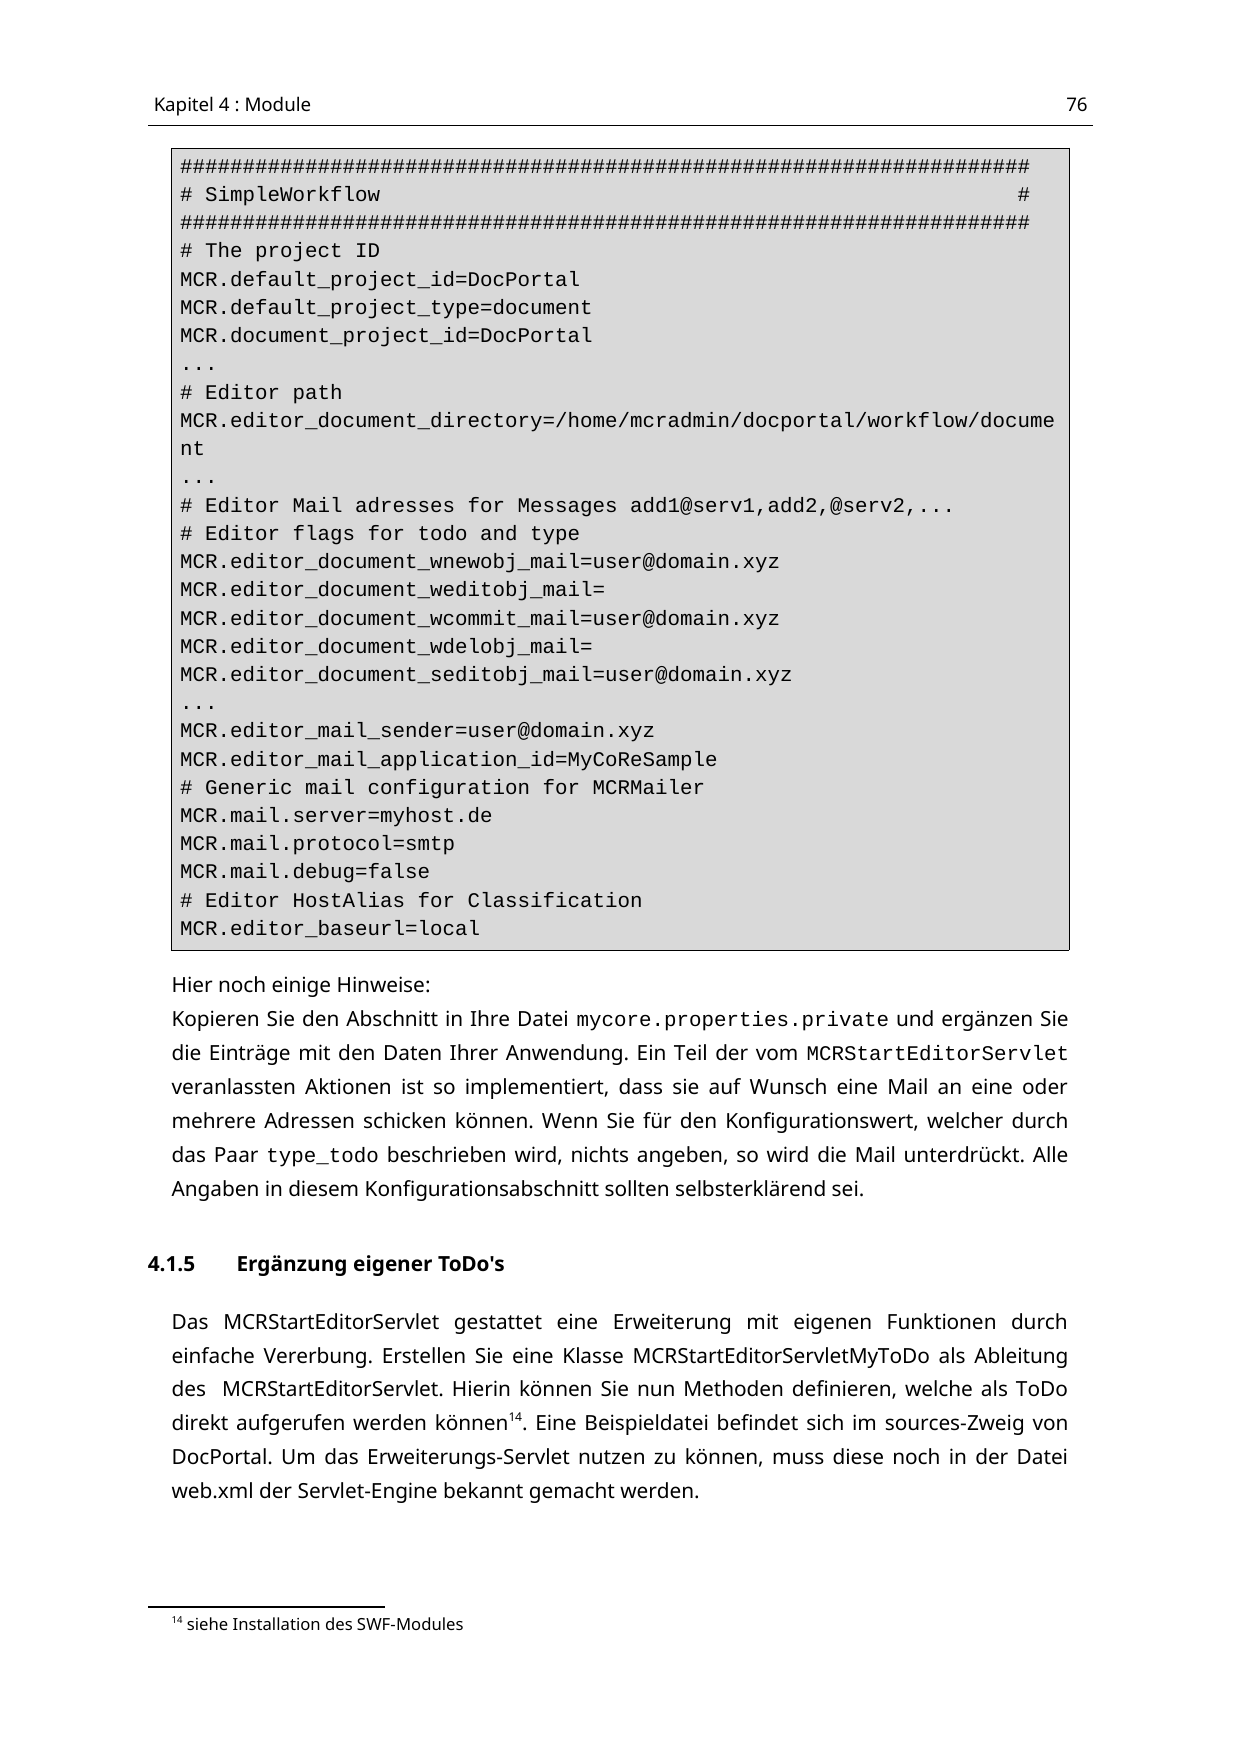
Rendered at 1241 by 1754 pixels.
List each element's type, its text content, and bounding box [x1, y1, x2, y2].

text #################################################################### # SimpleWorkflow # #################################################################### # The project ID MCR.default_project_id=DocPortal MCR.default_project_type=document MCR.document_project_id=DocPortal ... # Editor path MCR.editor_document_directory=/home/mcradmin/docportal/workflow/document ... # Editor Mail adresses for Messages add1@serv1,add2,@serv2,... # Editor flags for todo and type MCR.editor_document_wnewobj_mail=user@domain.xyz MCR.editor_document_weditobj_mail= MCR.editor_document_wcommit_mail=user@domain.xyz MCR.editor_document_wdelobj_mail= MCR.editor_document_seditobj_mail=user@domain.xyz ... MCR.editor_mail_sender=user@domain.xyz MCR.editor_mail_application_id=MyCoReSample # Generic mail configuration for MCRMailer MCR.mail.server=myhost.de MCR.mail.protocol=smtp MCR.mail.debug=false # Editor HostAlias for Classification MCR.editor_baseurl=local [172, 149, 1069, 950]
text Das MCRStartEditorServlet gestattet eine Erweiterung mit eigenen Funktionen durch einfache Vererbung. Erstellen Sie eine Klasse MCRStartEditorServletMyToDo als Ableitung des MCRStartEditorServlet. Hierin können Sie nun Methoden definieren, welche als ToDo direkt aufgerufen werden können. Eine Beispieldatei befindet sich im sources-Zweig von DocPortal. Um das Erweiterungs-Servlet nutzen zu können, muss diese noch in der Datei web.xml der Servlet-Engine bekannt gemacht werden. [171, 1307, 1069, 1504]
subtitle Ergänzung eigener ToDo's [148, 1249, 1092, 1278]
text Hier noch einige Hinweise: Kopieren Sie den Abschnitt in Ihre Datei mycore.properties.private und ergänzen Sie die Einträge mit den Daten Ihrer Anwendung. Ein Teil der vom MCRStartEditorServlet veranlassten Aktionen ist so implementiert, dass sie auf Wunsch eine Mail an eine oder mehrere Adressen schicken können. Wenn Sie für den Konfigurationswert, welcher durch das Paar type_todo beschrieben wird, nichts angeben, so wird die Mail unterdrückt. Alle Angaben in diesem Konfigurationsabschnitt sollten selbsterklärend sei. [171, 970, 1069, 1203]
text siehe Installation des SWF-Modules [171, 1613, 1069, 1636]
